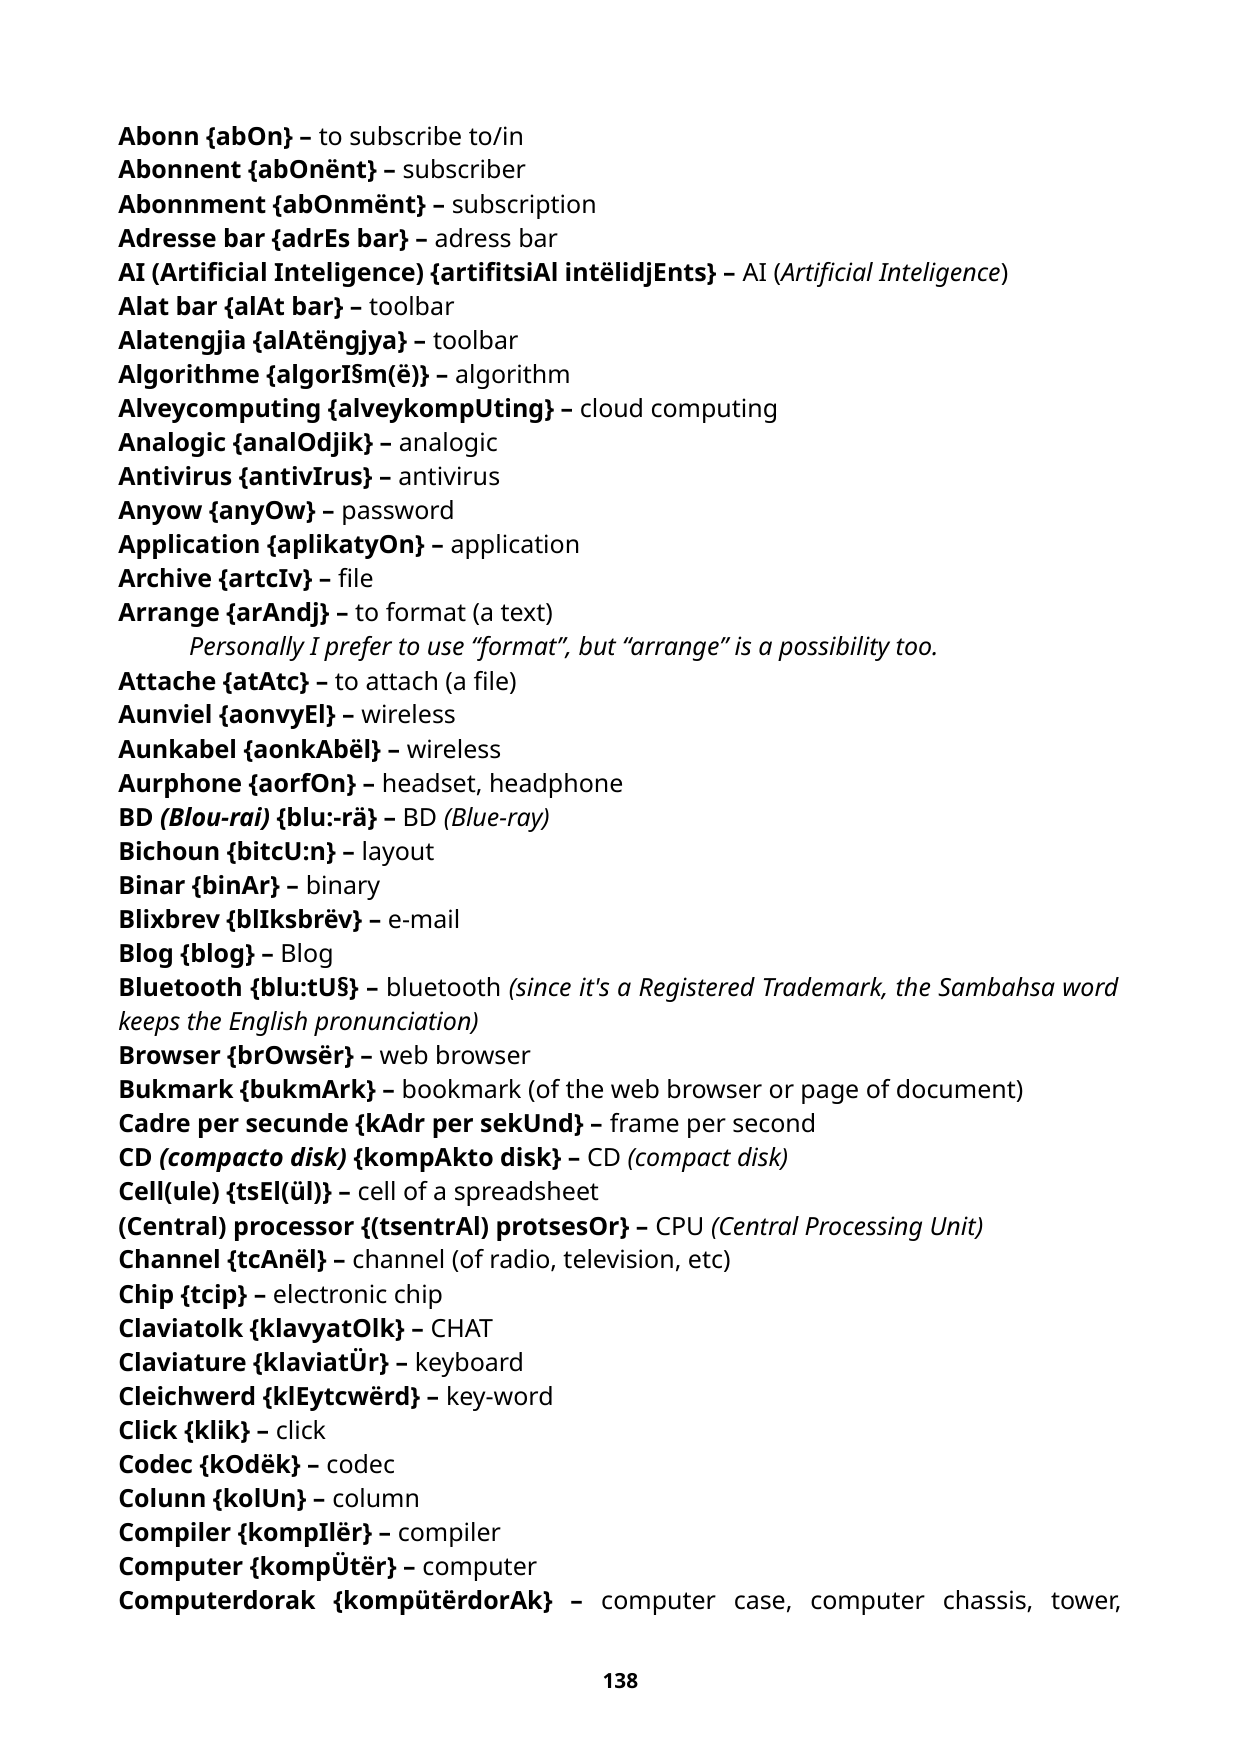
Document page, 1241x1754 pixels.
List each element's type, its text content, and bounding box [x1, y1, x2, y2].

text Claviature {klaviatÜr} – keyboard [118, 1344, 1122, 1378]
text Abonn {abOn} – to subscribe to/in [118, 118, 1122, 152]
text Antivirus {antivIrus} – antivirus [118, 459, 1122, 493]
text Abonnment {abOnmënt} – subscription [118, 186, 1122, 220]
text Analogic {analOdjik} – analogic [118, 425, 1122, 459]
text Browser {brOwsër} – web browser [118, 1038, 1122, 1072]
text Attache {atAtc} – to attach (a file) [118, 663, 1122, 697]
text Arrange {arAndj} – to format (a text) [118, 595, 1122, 629]
text Channel {tcAnël} – channel (of radio, television, etc) [118, 1242, 1122, 1276]
text Alveycomputing {alveykompUting} – cloud computing [118, 391, 1122, 425]
text Abonnent {abOnënt} – subscriber [118, 152, 1122, 186]
text Computerdorak {kompütërdorAk} – computer case, computer chassis, tower, [118, 1583, 1122, 1617]
text Alat bar {alAt bar} – toolbar [118, 288, 1122, 322]
text Colunn {kolUn} – column [118, 1481, 1122, 1515]
text Blixbrev {blIksbrëv} – e-mail [118, 902, 1122, 936]
text Algorithme {algorI§m(ë)} – algorithm [118, 357, 1122, 391]
text Bichoun {bitcU:n} – layout [118, 833, 1122, 867]
text AI (Artificial Inteligence) {artifitsiAl intëlidjEnts} – AI (Artificial Inteligence) [118, 254, 1122, 288]
text Cadre per secunde {kAdr per sekUnd} – frame per second [118, 1106, 1122, 1140]
text Adresse bar {adrEs bar} – adress bar [118, 220, 1122, 254]
text Binar {binAr} – binary [118, 867, 1122, 902]
text Application {aplikatyOn} – application [118, 527, 1122, 561]
text Compiler {kompIlër} – compiler [118, 1515, 1122, 1549]
text Aunviel {aonvyEl} – wireless [118, 697, 1122, 731]
text Computer {kompÜtër} – computer [118, 1549, 1122, 1583]
text Cleichwerd {klEytcwërd} – key-word [118, 1378, 1122, 1412]
text Alatengjia {alAtëngjya} – toolbar [118, 322, 1122, 357]
text Claviatolk {klavyatOlk} – CHAT [118, 1310, 1122, 1344]
text Personally I prefer to use “format”, but “arrange” is a possibility too. [189, 629, 1122, 663]
text Chip {tcip} – electronic chip [118, 1276, 1122, 1310]
text (Central) processor {(tsentrAl) protsesOr} – CPU (Central Processing Unit) [118, 1208, 1122, 1242]
text Cell(ule) {tsEl(ül)} – cell of a spreadsheet [118, 1174, 1122, 1208]
text Aurphone {aorfOn} – headset, headphone [118, 765, 1122, 799]
text Anyow {anyOw} – password [118, 493, 1122, 527]
text Blog {blog} – Blog [118, 936, 1122, 970]
text Bluetooth {blu:tU§} – bluetooth (since it's a Registered Trademark, the Sambahsa word keeps the English pronunciation) [118, 970, 1122, 1038]
text Aunkabel {aonkAbël} – wireless [118, 731, 1122, 765]
text CD (compacto disk) {kompAkto disk} – CD (compact disk) [118, 1140, 1122, 1174]
text Click {klik} – click [118, 1412, 1122, 1447]
text Codec {kOdëk} – codec [118, 1447, 1122, 1481]
text Bukmark {bukmArk} – bookmark (of the web browser or page of document) [118, 1072, 1122, 1106]
text BD (Blou-rai) {blu:-rä} – BD (Blue-ray) [118, 799, 1122, 833]
text Archive {artcIv} – file [118, 561, 1122, 595]
